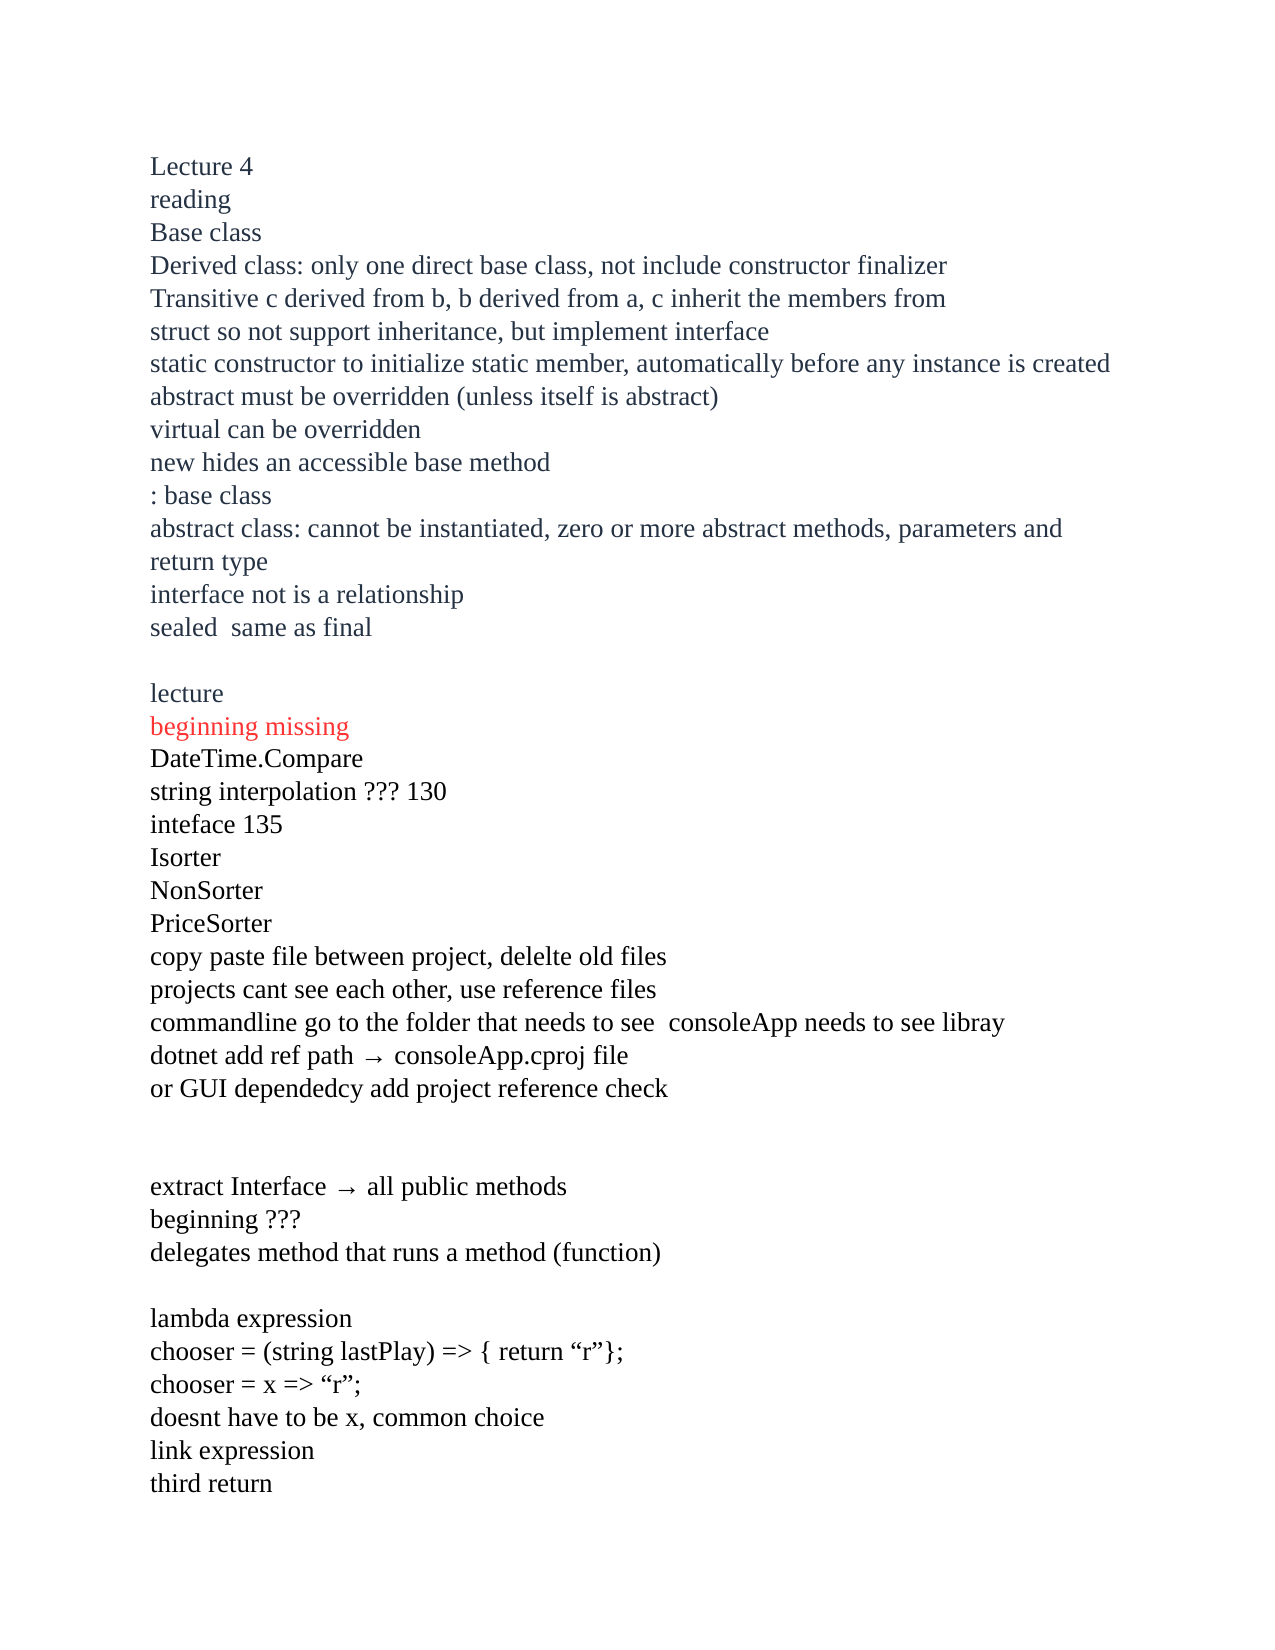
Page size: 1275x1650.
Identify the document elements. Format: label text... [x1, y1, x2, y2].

text third return [150, 1467, 1125, 1498]
text abstract class: cannot be instantiated, zero or more abstract methods, parameters and return type [150, 512, 1125, 576]
text Base class [150, 216, 1125, 247]
text dotnet add ref path → consoleApp.cproj file [150, 1039, 1125, 1070]
text extract Interface → all public methods [150, 1170, 1125, 1202]
text abstract must be overridden (unless itself is abstract) [150, 380, 1125, 412]
text doesnt have to be x, common choice [150, 1401, 1125, 1432]
text sealed same as final [150, 611, 1125, 642]
text string interpolation ??? 130 [150, 775, 1125, 807]
text reading [150, 183, 1125, 214]
text new hides an accessible base method [150, 446, 1125, 477]
text : base class [150, 479, 1125, 510]
text projects cant see each other, use reference files [150, 973, 1125, 1004]
text Transitive c derived from b, b derived from a, c inherit the members from [150, 282, 1125, 313]
text beginning missing [150, 709, 1125, 741]
text struct so not support inheritance, but implement interface [150, 314, 1125, 346]
text Derived class: only one direct base class, not include constructor finalizer [150, 249, 1125, 280]
text beginning ??? [150, 1203, 1125, 1234]
text link expression [150, 1434, 1125, 1465]
text inteface 135 [150, 808, 1125, 839]
text copy paste file between project, delelte old files [150, 940, 1125, 971]
text chooser = (string lastPlay) => { return “r”}; [150, 1335, 1125, 1366]
text Isorter [150, 841, 1125, 872]
text PriceSorter [150, 907, 1125, 938]
text NonSorter [150, 874, 1125, 905]
text or GUI dependedcy add project reference check [150, 1072, 1125, 1103]
text lecture [150, 677, 1125, 708]
text lambda expression [150, 1302, 1125, 1333]
text DateTime.Compare [150, 742, 1125, 774]
text interface not is a relationship [150, 578, 1125, 609]
text commandline go to the folder that needs to see consoleApp needs to see libray [150, 1006, 1125, 1037]
text chooser = x => “r”; [150, 1368, 1125, 1399]
text Lecture 4 [150, 150, 1125, 181]
text delegates method that runs a method (function) [150, 1236, 1125, 1267]
text static constructor to initialize static member, automatically before any instance is created [150, 347, 1125, 379]
text virtual can be overridden [150, 413, 1125, 444]
